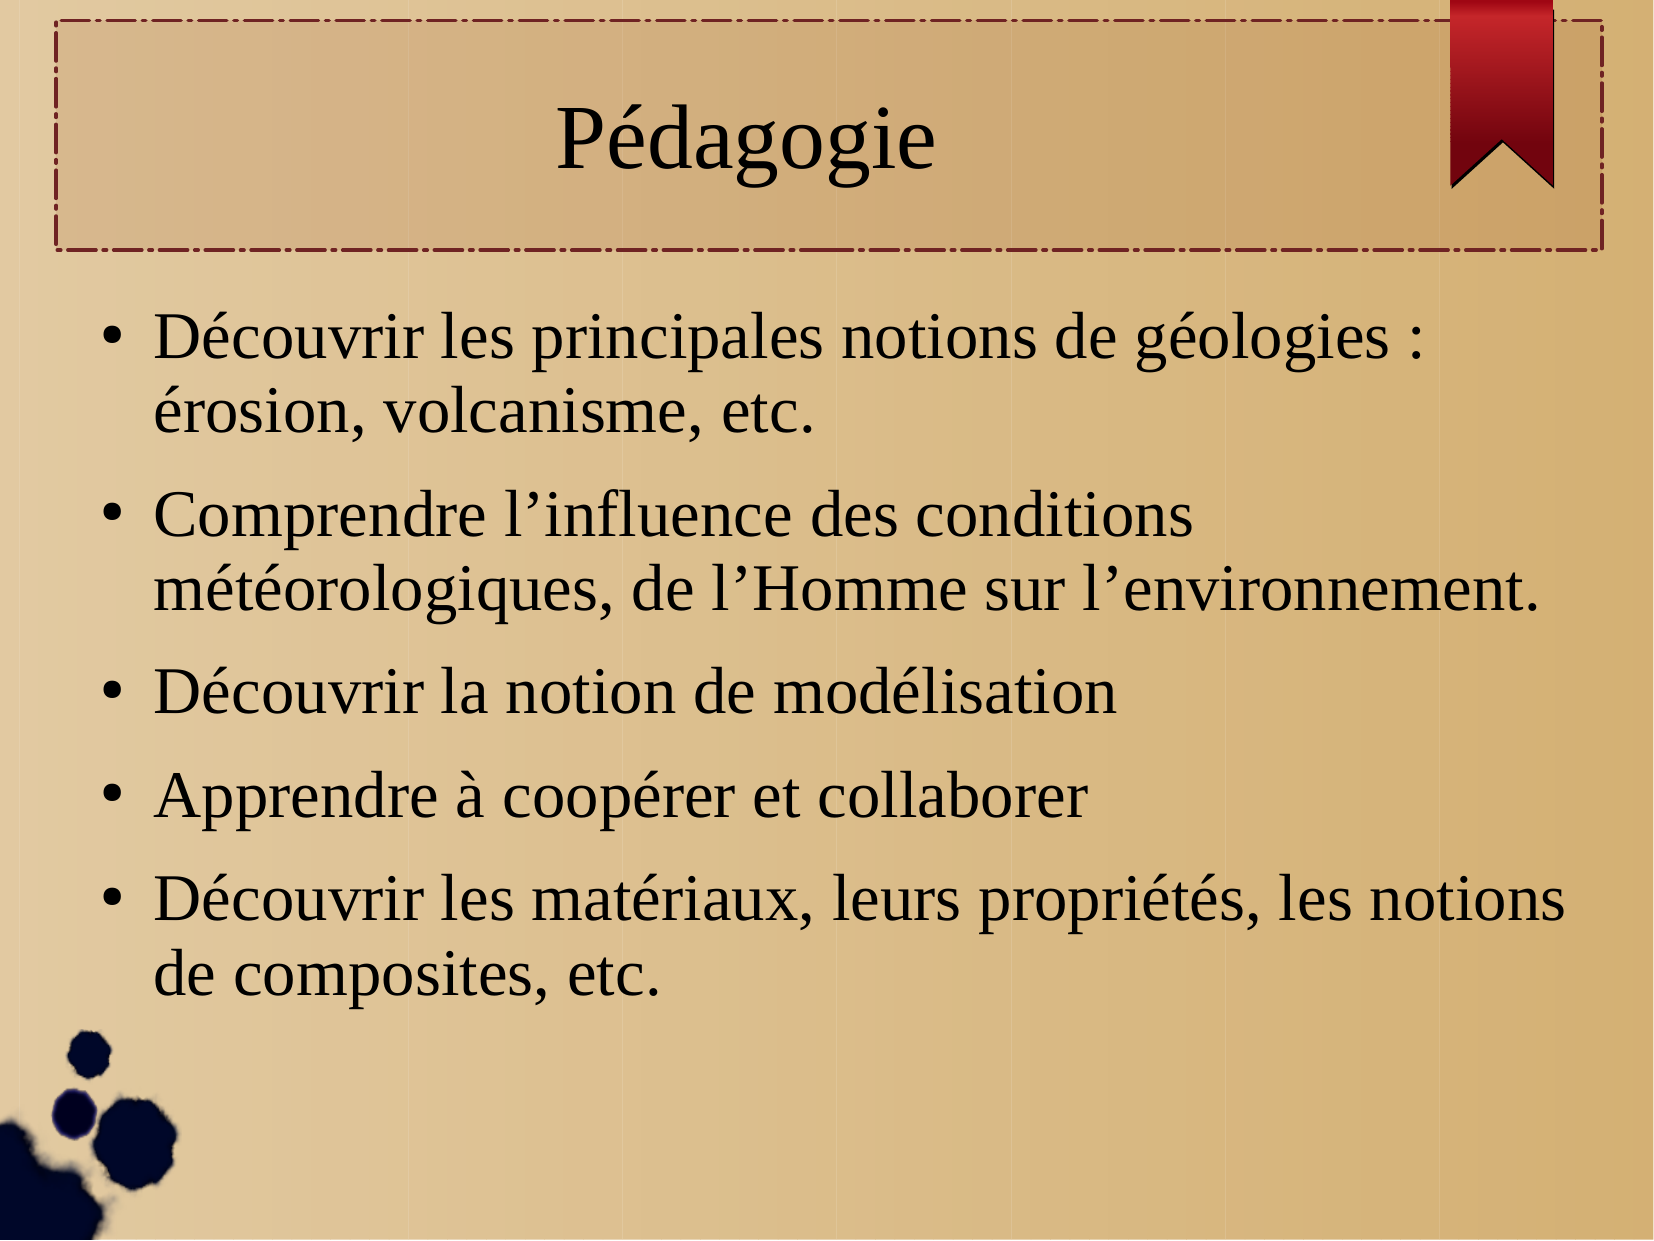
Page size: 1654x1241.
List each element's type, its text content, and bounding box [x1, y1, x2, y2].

title Pédagogie [82, 47, 1412, 229]
list Découvrir les principales notions de géologies : érosion, volcanisme, etc. Comprendre l’influence des conditions météorologiques, de l’Homme sur l’environnement. Découvrir la notion de modélisation Apprendre à coopérer et collaborer Découvrir les matériaux, leurs propriétés, les notions de composites, etc. [82, 299, 1571, 1019]
